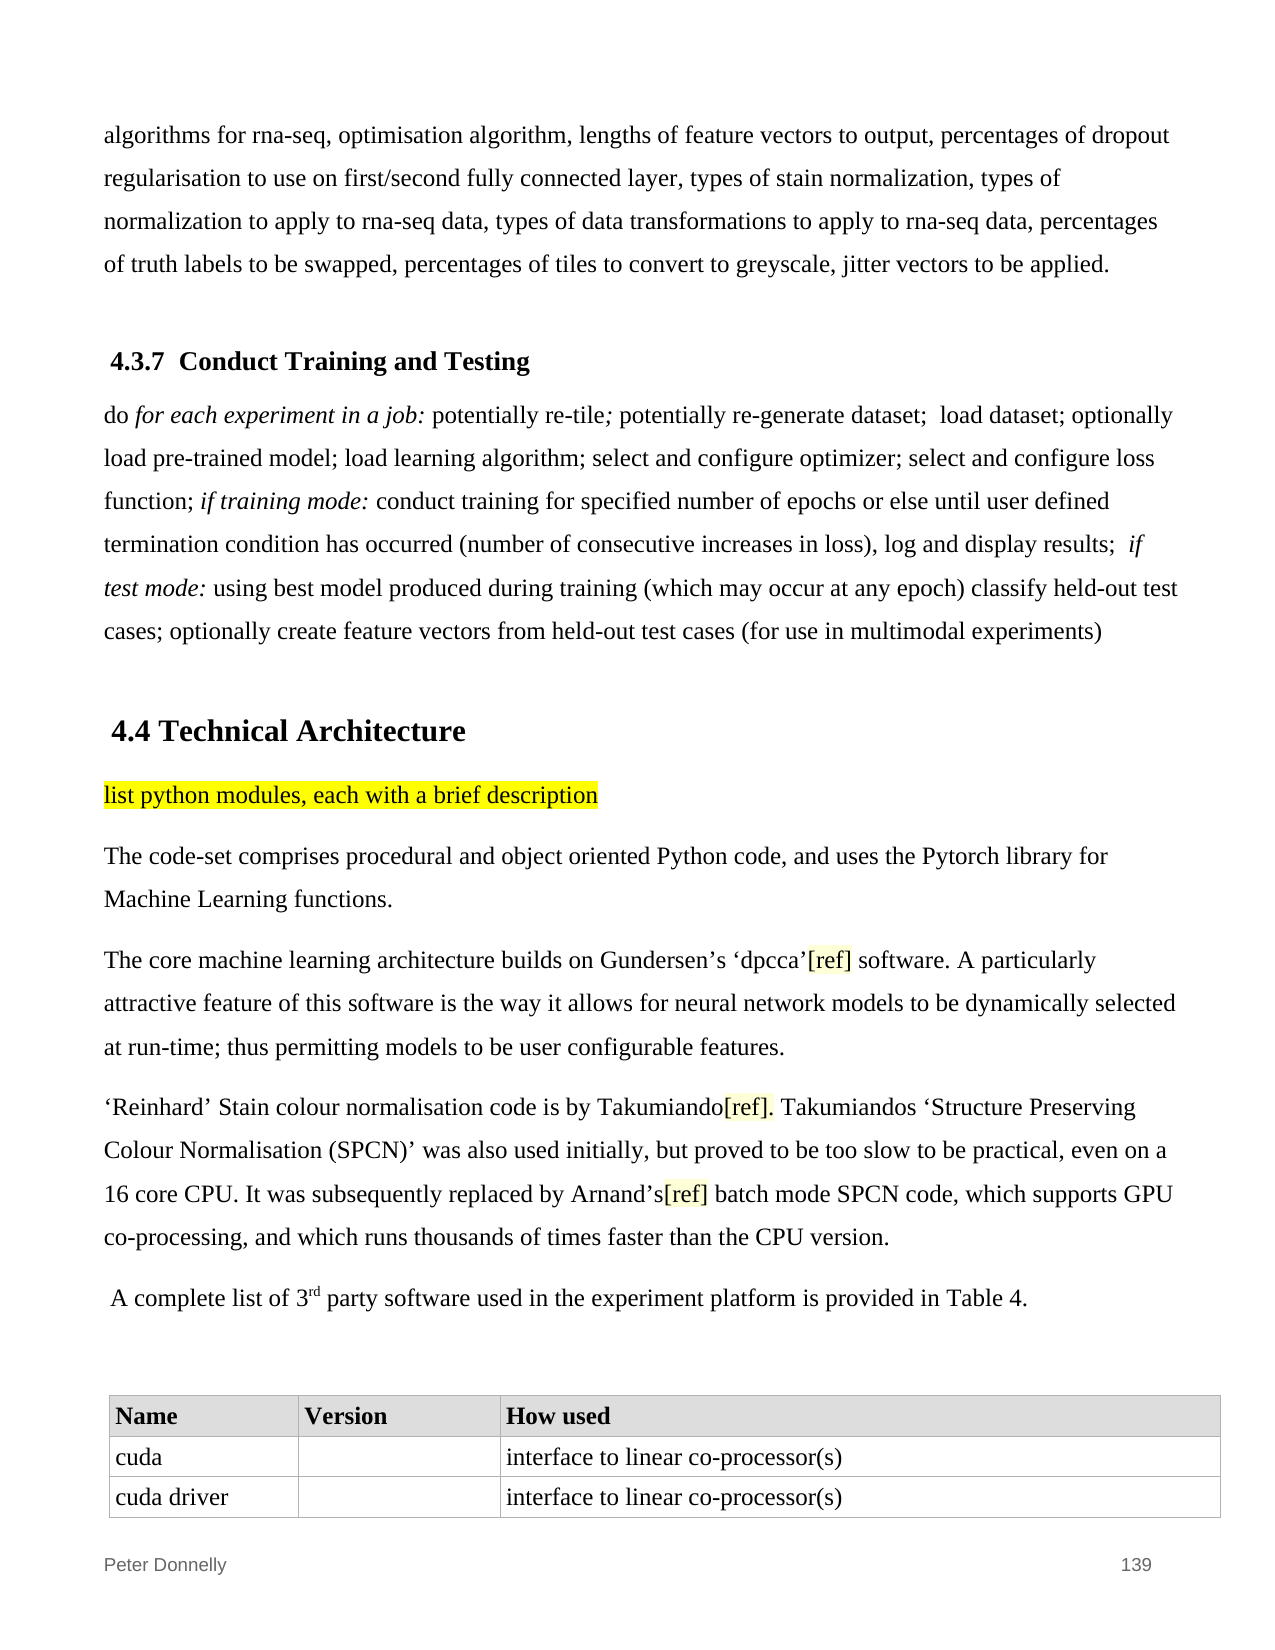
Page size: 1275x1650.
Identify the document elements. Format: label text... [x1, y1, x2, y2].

table_header Version [299, 1396, 500, 1436]
text ‘Reinhard’ Stain colour normalisation code is by Takumiando[ref]. Takumiandos ‘Structure Preserving Colour Normalisation (SPCN)’ was also used initially, but proved to be too slow to be practical, even on a 16 core CPU. It was subsequently replaced by Arnand’s[ref] batch mode SPCN code, which supports GPU co-processing, and which runs thousands of times faster than the CPU version. [103, 1092, 1181, 1251]
text do for each experiment in a job: potentially re-tile; potentially re-generate dataset; load dataset; optionally load pre-trained model; load learning algorithm; select and configure optimizer; select and configure loss function; if training mode: conduct training for specified number of epochs or else until user defined termination condition has occurred (number of consecutive increases in loss), log and display results; if test mode: using best model produced during training (which may occur at any epoch) classify held-out test cases; optionally create feature vectors from held-out test cases (for use in multimodal experiments) [103, 400, 1181, 644]
subtitle Technical Architecture [103, 712, 1181, 748]
text A complete list of 3rd party software used in the experiment platform is provided in Table 4. [103, 1283, 1181, 1311]
text The core machine learning architecture builds on Gundersen’s ‘dpcca’[ref] software. A particularly attractive feature of this software is the way it allows for neural network models to be dynamically selected at run-time; thus permitting models to be user configurable features. [103, 945, 1181, 1060]
subtitle Conduct Training and Testing [103, 345, 1181, 377]
table_cell interface to linear co-processor(s) [501, 1437, 1220, 1476]
table_cell cuda [110, 1437, 298, 1476]
text list python modules, each with a brief description [103, 781, 1181, 809]
table_cell [299, 1437, 500, 1476]
table_cell interface to linear co-processor(s) [501, 1477, 1220, 1517]
text The code-set comprises procedural and object oriented Python code, and uses the Pytorch library for Machine Learning functions. [103, 841, 1181, 913]
text algorithms for rna-seq, optimisation algorithm, lengths of feature vectors to output, percentages of dropout regularisation to use on first/second fully connected layer, types of stain normalization, types of normalization to apply to rna-seq data, types of data transformations to apply to rna-seq data, percentages of truth labels to be swapped, percentages of tiles to convert to greyscale, jitter vectors to be applied. [103, 120, 1181, 278]
table_cell [299, 1477, 500, 1517]
table_cell cuda driver [110, 1477, 298, 1517]
table_header How used [501, 1396, 1220, 1436]
table_header Name [110, 1396, 298, 1436]
